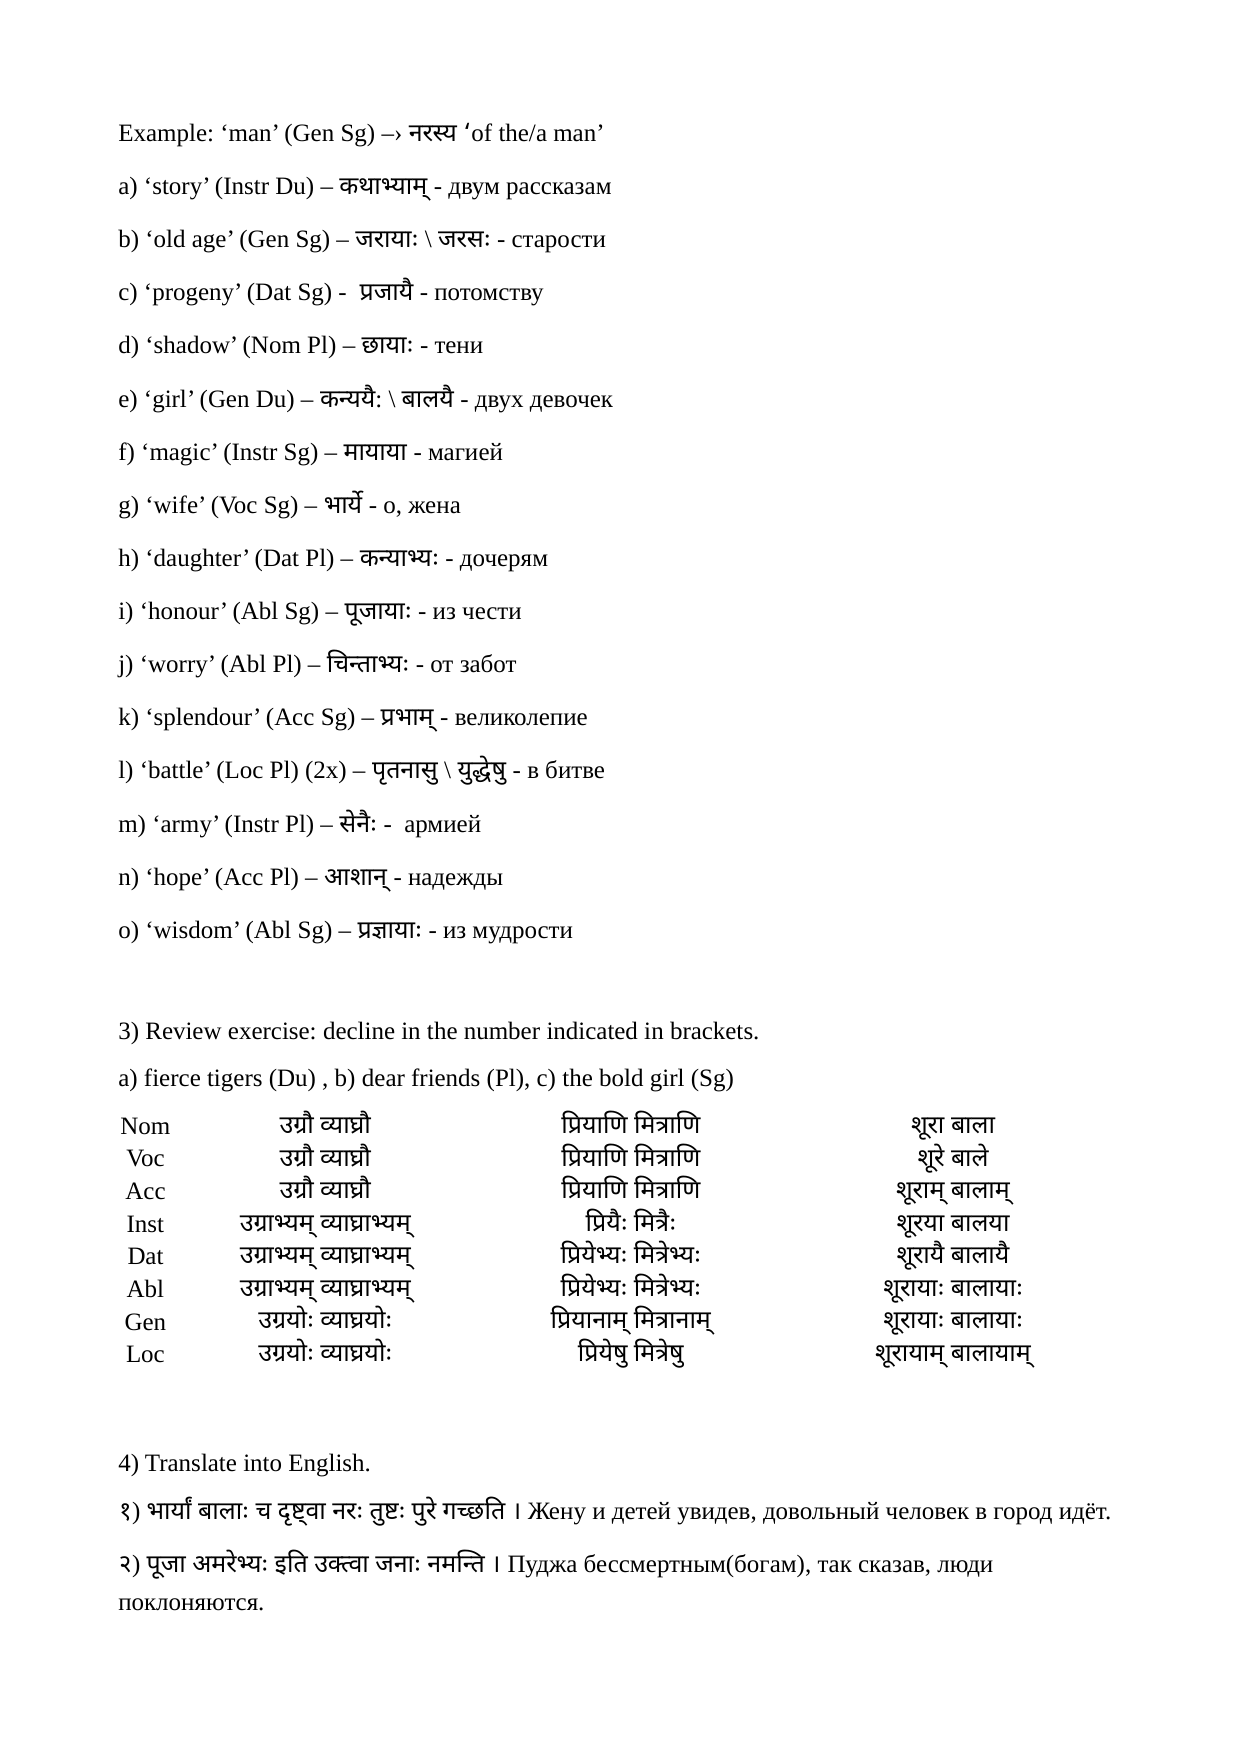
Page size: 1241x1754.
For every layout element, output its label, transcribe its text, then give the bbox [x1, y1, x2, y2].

table_cell Voc [118, 1144, 172, 1176]
table_cell शूरया बालया [783, 1209, 1122, 1241]
text a) fierce tigers (Du) , b) dear friends (Pl), c) the bold girl (Sg) [118, 1063, 1122, 1092]
table_cell प्रियेभ्यः मित्रेभ्यः [478, 1241, 783, 1274]
text 4) Translate into English. [118, 1448, 1122, 1477]
table_header उग्रौ व्याघ्रौ [172, 1111, 478, 1143]
table_cell शूराम् बालाम् [783, 1176, 1122, 1209]
table_cell शूरायाम् बालायाम् [783, 1339, 1122, 1372]
table_header प्रियाणि मित्राणि [478, 1111, 783, 1143]
table_cell उग्रौ व्याघ्रौ [172, 1144, 478, 1176]
text j) ‘worry’ (Abl Pl) – चिन्ताभ्यः - от забот [118, 649, 1122, 683]
text h) ‘daughter’ (Dat Pl) – कन्याभ्यः - дочерям [118, 543, 1122, 577]
table_cell शूरायाः बालायाः [783, 1307, 1122, 1339]
text f) ‘magic’ (Instr Sg) – मायाया - магией [118, 437, 1122, 470]
table_cell उग्रयोः व्याघ्रयोः [172, 1307, 478, 1339]
table_cell उग्रयोः व्याघ्रयोः [172, 1339, 478, 1372]
table_cell Acc [118, 1176, 172, 1209]
text e) ‘girl’ (Gen Du) – कन्ययै: \ बालयै - двух девочек [118, 384, 1122, 417]
table_cell शूरायाः बालायाः [783, 1274, 1122, 1307]
text n) ‘hope’ (Acc Pl) – आशान् - надежды [118, 862, 1122, 895]
table_cell Inst [118, 1209, 172, 1241]
table_cell Dat [118, 1241, 172, 1274]
text m) ‘army’ (Instr Pl) – सेनैः - армией [118, 809, 1122, 842]
table_header Nom [118, 1111, 172, 1143]
text २) पूजा अमरेभ्यः इति उक्त्वा जनाः नमन्ति । Пуджа бессмертным(богам), так сказав, люди поклоняются. [118, 1549, 1122, 1615]
table_cell प्रियाणि मित्राणि [478, 1144, 783, 1176]
text i) ‘honour’ (Abl Sg) – पूजायाः - из чести [118, 596, 1122, 630]
text o) ‘wisdom’ (Abl Sg) – प्रज्ञायाः - из мудрости [118, 915, 1122, 948]
text 3) Review exercise: decline in the number indicated in brackets. [118, 1016, 1122, 1044]
table_cell उग्राभ्यम् व्याघ्राभ्यम् [172, 1274, 478, 1307]
table_cell प्रियेषु मित्रेषु [478, 1339, 783, 1372]
text k) ‘splendour’ (Acc Sg) – प्रभाम् - великолепие [118, 702, 1122, 736]
text g) ‘wife’ (Voc Sg) – भार्ये - о, жена [118, 490, 1122, 523]
table_cell शूरायै बालायै [783, 1241, 1122, 1274]
table_cell Abl [118, 1274, 172, 1307]
text b) ‘old age’ (Gen Sg) – जरायाः \ जरसः - старости [118, 224, 1122, 258]
table_header शूरा बाला [783, 1111, 1122, 1143]
table_cell Gen [118, 1307, 172, 1339]
text l) ‘battle’ (Loc Pl) (2x) – पृतनासु \ युद्धेषु - в битве [118, 756, 1122, 789]
text Example: ‘man’ (Gen Sg) –› नरस्य ‘of the/a man’ [118, 118, 1122, 152]
table_cell शूरे बाले [783, 1144, 1122, 1176]
text d) ‘shadow’ (Nom Pl) – छायाः - тени [118, 331, 1122, 364]
table_cell Loc [118, 1339, 172, 1372]
text १) भार्यां बालाः च दृष्ट्वा नरः तुष्टः पुरे गच्छति । Жену и детей увидев, довольный человек в город идёт. [118, 1496, 1122, 1529]
table_cell प्रियानाम् मित्रानाम् [478, 1307, 783, 1339]
table_cell प्रियेभ्यः मित्रेभ्यः [478, 1274, 783, 1307]
table_cell उग्राभ्यम् व्याघ्राभ्यम् [172, 1209, 478, 1241]
table_cell प्रियाणि मित्राणि [478, 1176, 783, 1209]
text c) ‘progeny’ (Dat Sg) - प्रजायै - потомству [118, 277, 1122, 311]
table_cell प्रियैः मित्रैः [478, 1209, 783, 1241]
table_cell उग्रौ व्याघ्रौ [172, 1176, 478, 1209]
table_cell उग्राभ्यम् व्याघ्राभ्यम् [172, 1241, 478, 1274]
text a) ‘story’ (Instr Du) – कथाभ्याम् - двум рассказам [118, 171, 1122, 205]
